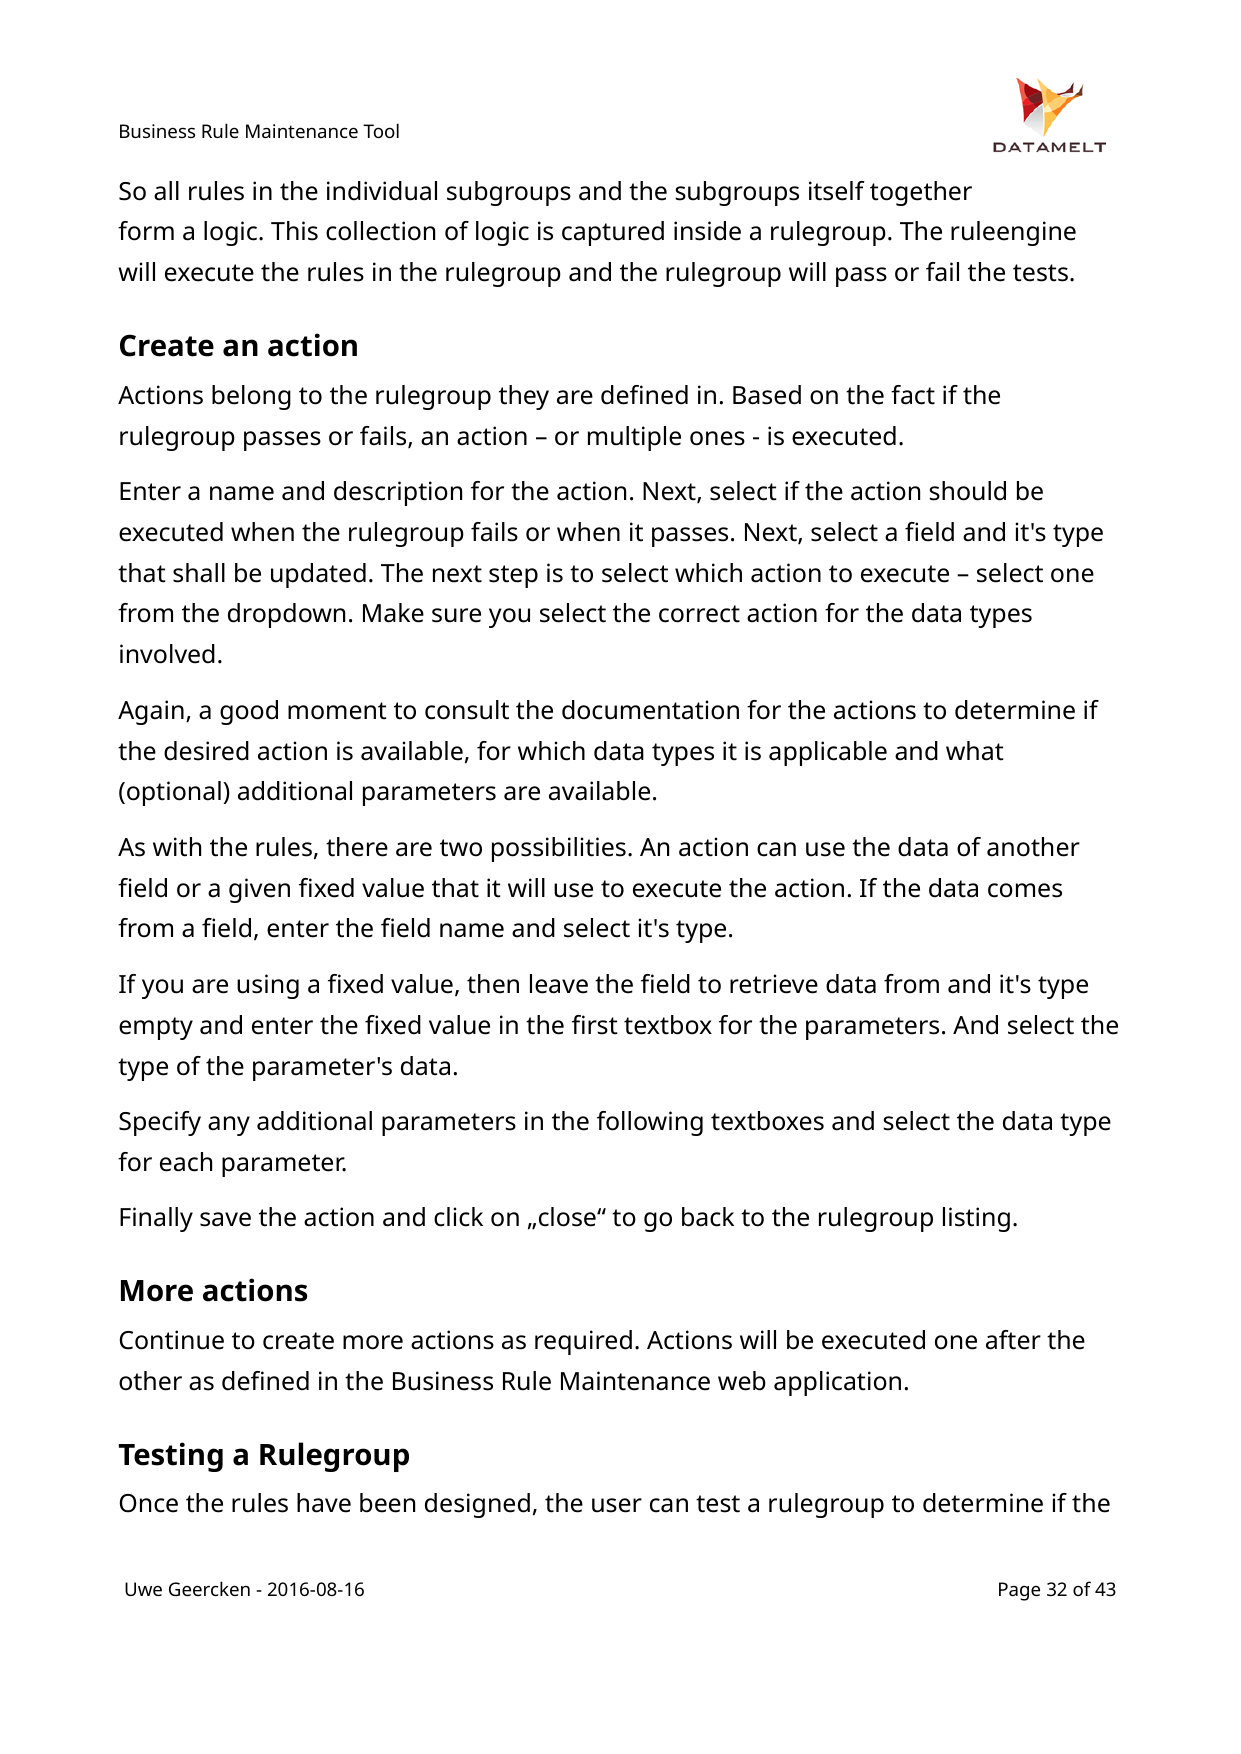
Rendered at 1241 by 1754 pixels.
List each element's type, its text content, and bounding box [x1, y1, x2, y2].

text Again, a good moment to consult the documentation for the actions to determine if the desired action is available, for which data types it is applicable and what (optional) additional parameters are available. [118, 692, 1122, 808]
text Actions belong to the rulegroup they are defined in. Based on the fact if the rulegroup passes or fails, an action – or multiple ones - is executed. [118, 377, 1122, 452]
text Specify any additional parameters in the following textboxes and select the data type for each parameter. [118, 1104, 1122, 1178]
text Once the rules have been designed, the user can test a rulegroup to determine if the [118, 1486, 1122, 1520]
subtitle More actions [118, 1270, 1122, 1310]
text Continue to create more actions as required. Actions will be executed one after the other as defined in the Business Rule Maintenance web application. [118, 1322, 1122, 1397]
picture [992, 69, 1107, 160]
subtitle Create an action [118, 325, 1122, 365]
subtitle Testing a Rulegroup [118, 1433, 1122, 1473]
text So all rules in the individual subgroups and the subgroups itself together form a logic. This collection of logic is captured inside a rulegroup. The ruleengine will execute the rules in the rulegroup and the rulegroup will pass or fail the tests. [118, 173, 1122, 289]
text As with the rules, there are two possibilities. An action can use the data of another field or a given fixed value that it will use to execute the action. If the data comes from a field, enter the field name and select it's type. [118, 829, 1122, 945]
text Enter a name and description for the action. Next, select if the action should be executed when the rulegroup fails or when it passes. Next, select a field and it's type that shall be updated. The next step is to select which action to execute – select one from the dropdown. Make sure you select the correct action for the data types involved. [118, 474, 1122, 671]
text Finally save the action and click on „close“ to go back to the rulegroup listing. [118, 1200, 1122, 1234]
text If you are using a fixed value, then leave the field to retrieve data from and it's type empty and enter the fixed value in the first textbox for the parameters. And select the type of the parameter's data. [118, 967, 1122, 1082]
